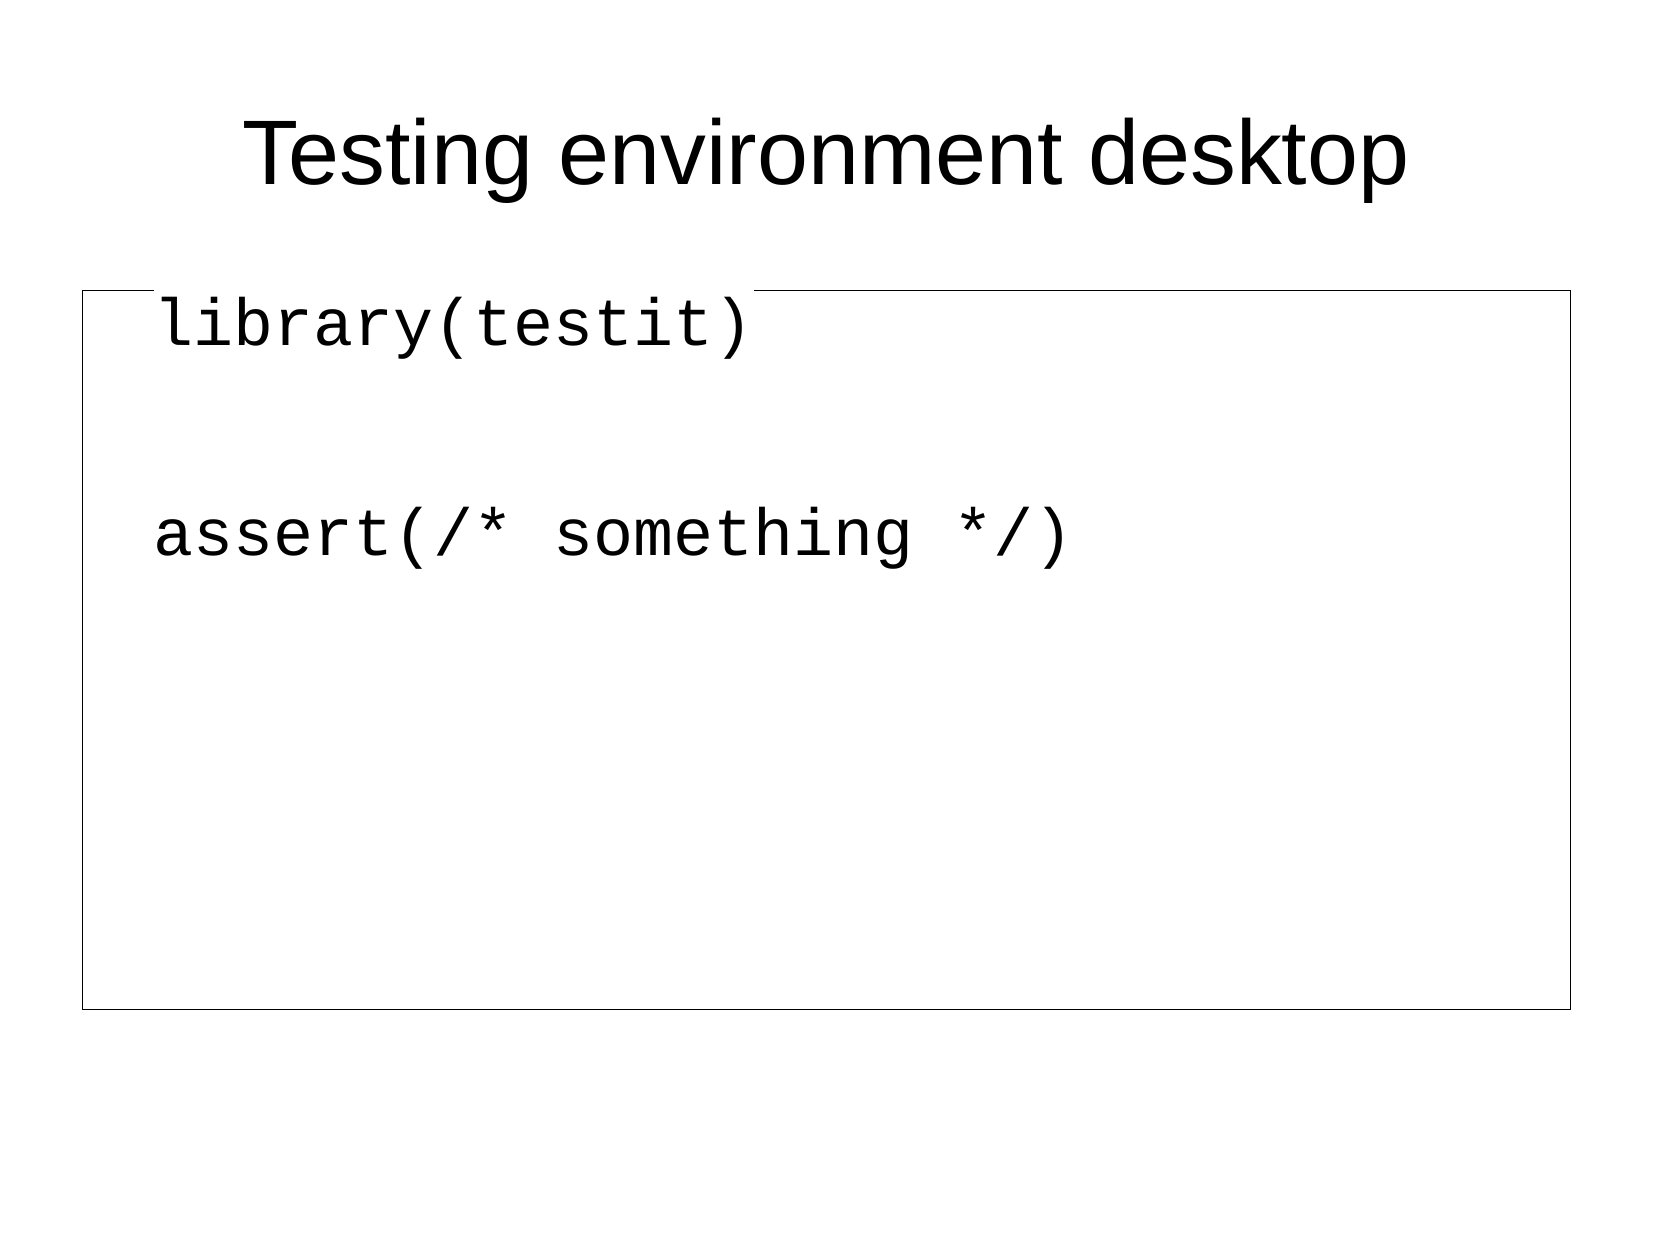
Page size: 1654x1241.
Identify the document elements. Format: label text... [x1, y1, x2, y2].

title Testing environment desktop [82, 49, 1571, 257]
list library(testit) assert(/* something */) [82, 290, 1571, 1010]
